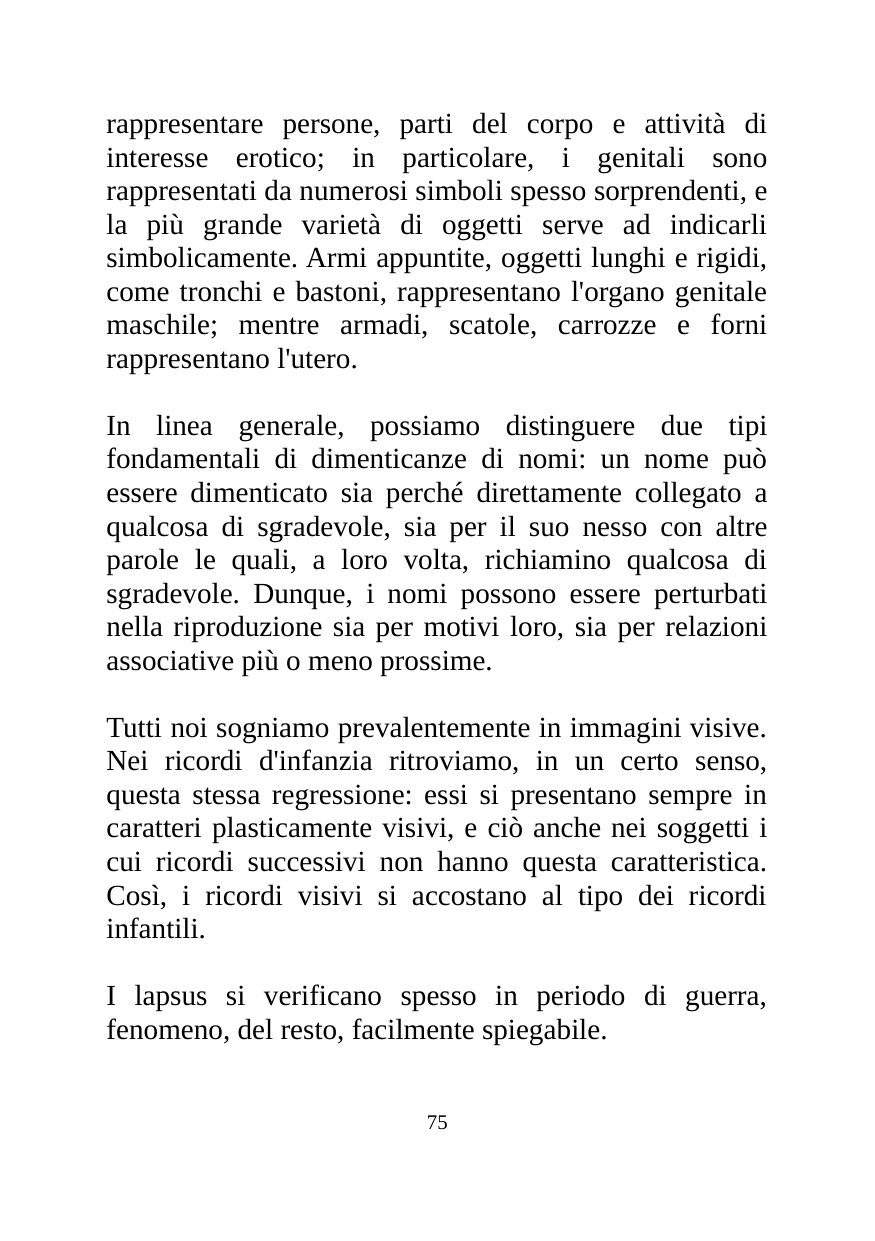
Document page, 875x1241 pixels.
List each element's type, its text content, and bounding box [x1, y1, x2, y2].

text I lapsus si verificano spesso in periodo di guerra, fenomeno, del resto, facilmente spiegabile. [106, 978, 768, 1045]
text rappresentare persone, parti del corpo e attività di interesse erotico; in particolare, i genitali sono rappresentati da numerosi simboli spesso sorprendenti, e la più grande varietà di oggetti serve ad indicarli simbolicamente. Armi appuntite, oggetti lunghi e rigidi, come tronchi e bastoni, rappresentano l'organo genitale maschile; mentre armadi, scatole, carrozze e forni rappresentano l'utero. [106, 106, 768, 374]
text In linea generale, possiamo distinguere due tipi fondamentali di dimenticanze di nomi: un nome può essere dimenticato sia perché direttamente collegato a qualcosa di sgradevole, sia per il suo nesso con altre parole le quali, a loro volta, richiamino qualcosa di sgradevole. Dunque, i nomi possono essere perturbati nella riproduzione sia per motivi loro, sia per relazioni associative più o meno prossime. [106, 408, 768, 676]
text Tutti noi sogniamo prevalentemente in immagini visive. Nei ricordi d'infanzia ritroviamo, in un certo senso, questa stessa regressione: essi si presentano sempre in caratteri plasticamente visivi, e ciò anche nei soggetti i cui ricordi successivi non hanno questa caratteristica. Così, i ricordi visivi si accostano al tipo dei ricordi infantili. [106, 710, 768, 945]
